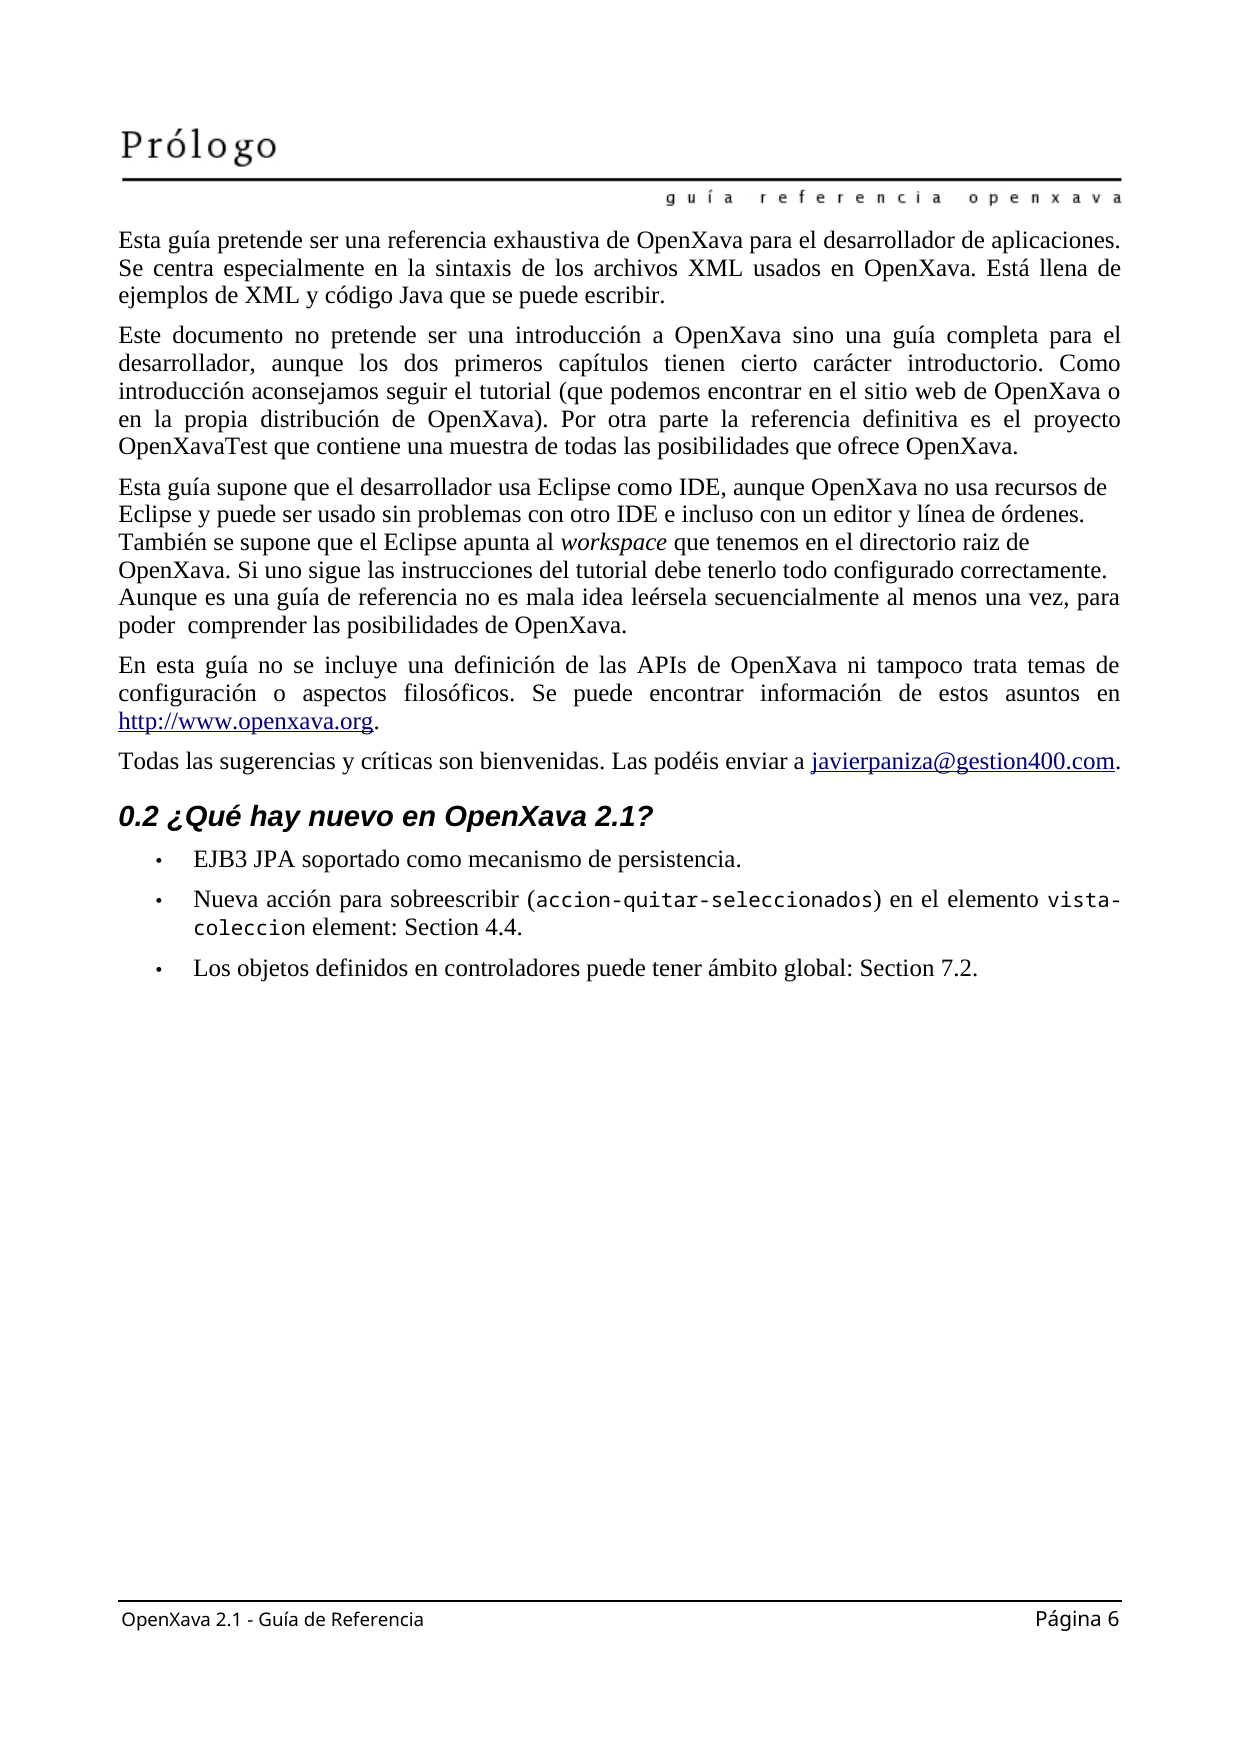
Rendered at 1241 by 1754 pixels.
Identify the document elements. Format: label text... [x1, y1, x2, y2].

subtitle ¿Qué hay nuevo en OpenXava 2.1? [118, 800, 1122, 832]
list EJB3 JPA soportado como mecanismo de persistencia. [156, 845, 1122, 873]
text Esta guía pretende ser una referencia exhaustiva de OpenXava para el desarrollador de aplicaciones. Se centra especialmente en la sintaxis de los archivos XML usados en OpenXava. Está llena de ejemplos de XML y código Java que se puede escribir. [118, 226, 1122, 309]
list Los objetos definidos en controladores puede tener ámbito global: Section 7.2. [156, 954, 1122, 982]
text Esta guía supone que el desarrollador usa Eclipse como IDE, aunque OpenXava no usa recursos de Eclipse y puede ser usado sin problemas con otro IDE e incluso con un editor y línea de órdenes. También se supone que el Eclipse apunta al workspace que tenemos en el directorio raiz de OpenXava. Si uno sigue las instrucciones del tutorial debe tenerlo todo configurado correctamente. [118, 473, 1122, 583]
list Nueva acción para sobreescribir (accion-quitar-seleccionados) en el elemento vista-coleccion element: Section 4.4. [156, 885, 1122, 942]
text En esta guía no se incluye una definición de las APIs de OpenXava ni tampoco trata temas de configuración o aspectos filosóficos. Se puede encontrar información de estos asuntos en http://www.openxava.org. [118, 651, 1122, 734]
subtitle Prologo [118, 118, 1122, 213]
text Aunque es una guía de referencia no es mala idea leérsela secuencialmente al menos una vez, para poder comprender las posibilidades de OpenXava. [118, 583, 1122, 639]
text Todas las sugerencias y críticas son bienvenidas. Las podéis enviar a javierpaniza@gestion400.com. [118, 747, 1122, 775]
text Este documento no pretende ser una introducción a OpenXava sino una guía completa para el desarrollador, aunque los dos primeros capítulos tienen cierto carácter introductorio. Como introducción aconsejamos seguir el tutorial (que podemos encontrar en el sitio web de OpenXava o en la propia distribución de OpenXava). Por otra parte la referencia definitiva es el proyecto OpenXavaTest que contiene una muestra de todas las posibilidades que ofrece OpenXava. [118, 322, 1122, 460]
picture [121, 121, 1125, 209]
